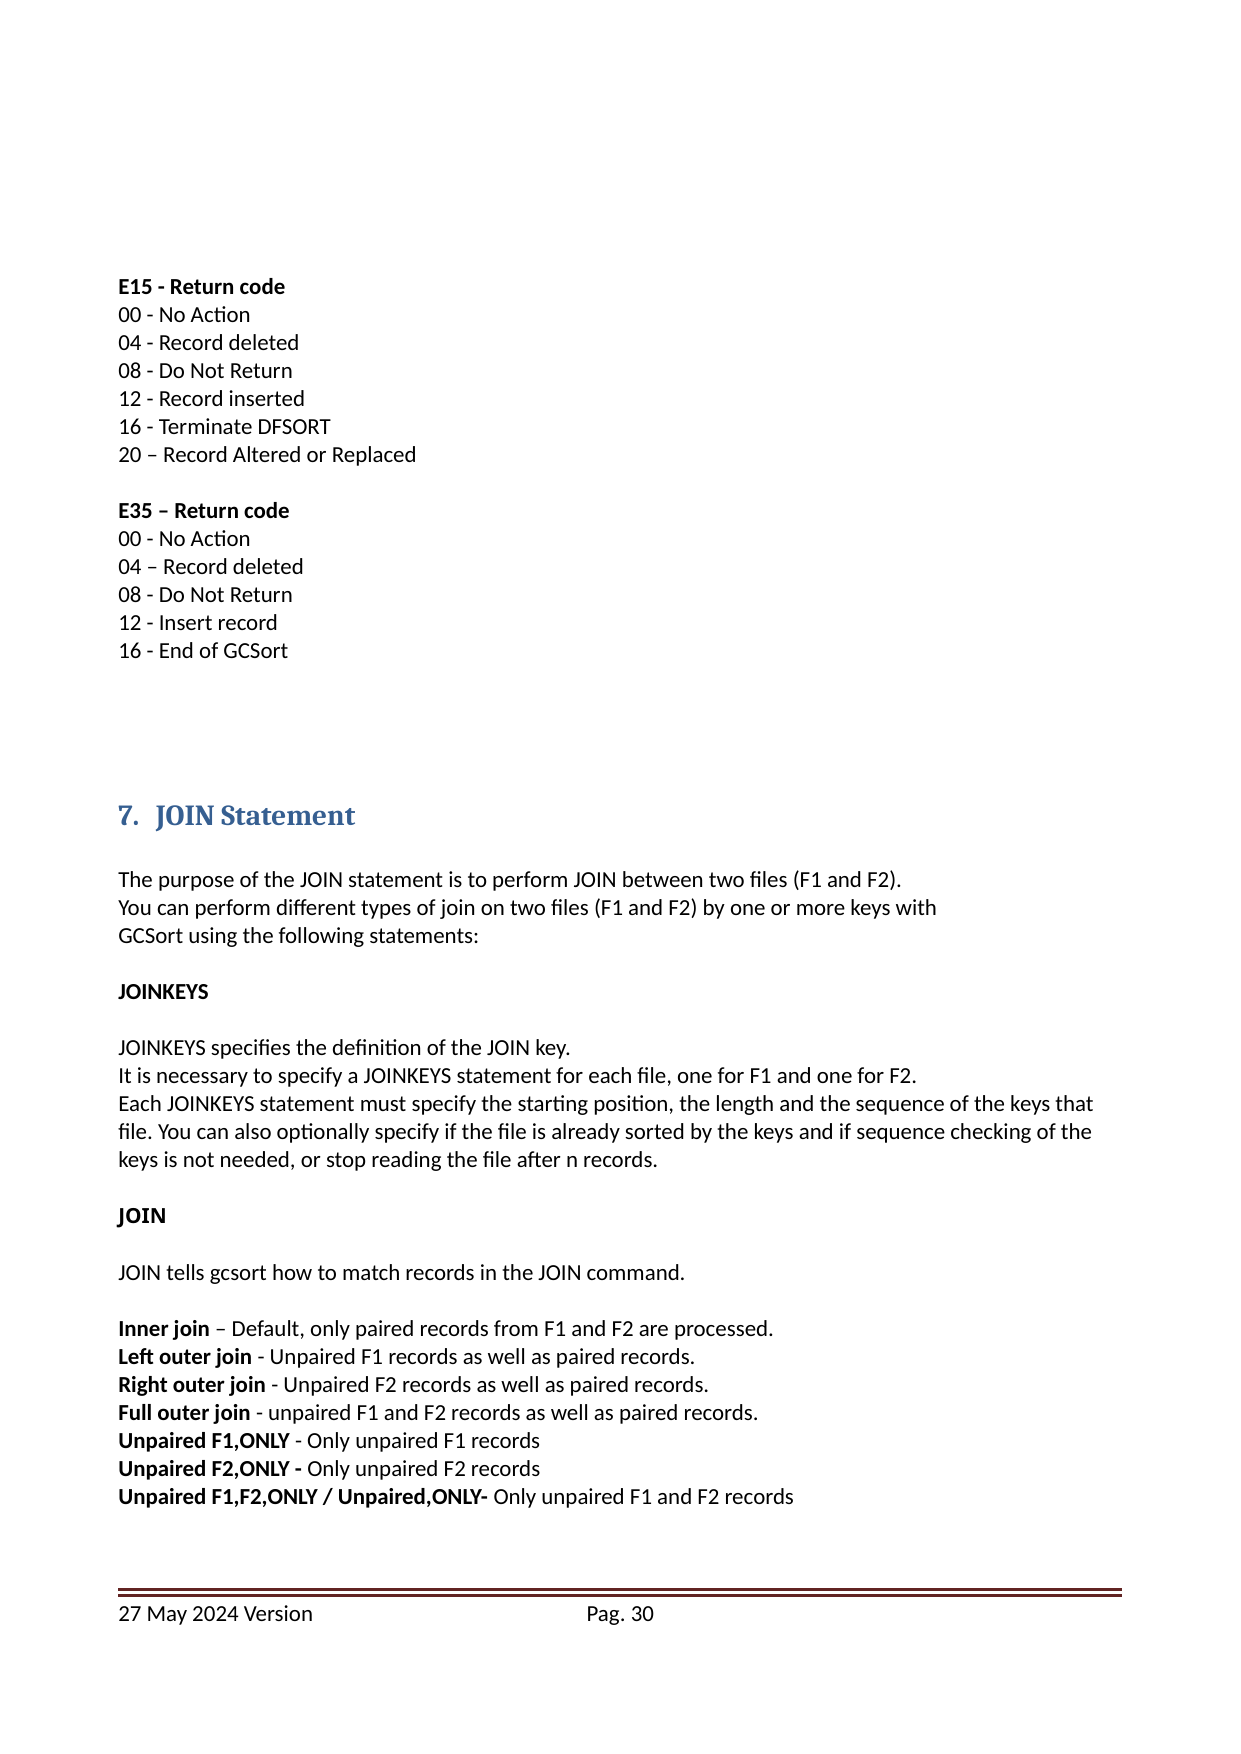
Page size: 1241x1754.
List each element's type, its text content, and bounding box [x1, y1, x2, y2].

text 12 - Insert record [118, 608, 1122, 637]
text 20 – Record Altered or Replaced [118, 440, 1122, 468]
text Unpaired F1,ONLY - Only unpaired F1 records [118, 1426, 1122, 1454]
text 08 - Do Not Return [118, 581, 1122, 608]
text 08 - Do Not Return [118, 356, 1122, 384]
text Right outer join - Unpaired F2 records as well as paired records. [118, 1370, 1122, 1398]
list JOIN Statement [118, 799, 1122, 832]
text Left outer join - Unpaired F1 records as well as paired records. [118, 1342, 1122, 1370]
text 12 - Record inserted [118, 384, 1122, 412]
text Full outer join - unpaired F1 and F2 records as well as paired records. [118, 1398, 1122, 1426]
text Unpaired F2,ONLY - Only unpaired F2 records [118, 1454, 1122, 1482]
text JOIN tells gcsort how to match records in the JOIN command. [118, 1258, 1122, 1286]
text 16 - End of GCSort [118, 637, 1122, 664]
text 04 - Record deleted [118, 328, 1122, 356]
text E15 - Return code [118, 272, 1122, 300]
text The purpose of the JOIN statement is to perform JOIN between two files (F1 and F2). [118, 865, 1122, 893]
text E35 – Return code [118, 496, 1122, 524]
text JOIN [118, 1201, 1122, 1230]
text 16 - Terminate DFSORT [118, 412, 1122, 440]
text 00 - No Action [118, 524, 1122, 552]
text It is necessary to specify a JOINKEYS statement for each file, one for F1 and one for F2. [118, 1061, 1122, 1089]
text You can perform different types of join on two files (F1 and F2) by one or more keys with [118, 893, 1122, 921]
text GCSort using the following statements: [118, 921, 1122, 949]
text Each JOINKEYS statement must specify the starting position, the length and the sequence of the keys that file. You can also optionally specify if the file is already sorted by the keys and if sequence checking of the keys is not needed, or stop reading the file after n records. [118, 1089, 1122, 1173]
text JOINKEYS [118, 977, 1122, 1005]
text Unpaired F1,F2,ONLY / Unpaired,ONLY- Only unpaired F1 and F2 records [118, 1482, 1122, 1510]
text 04 – Record deleted [118, 552, 1122, 581]
text Inner join – Default, only paired records from F1 and F2 are processed. [118, 1314, 1122, 1342]
text 00 - No Action [118, 300, 1122, 328]
text JOINKEYS specifies the definition of the JOIN key. [118, 1033, 1122, 1061]
